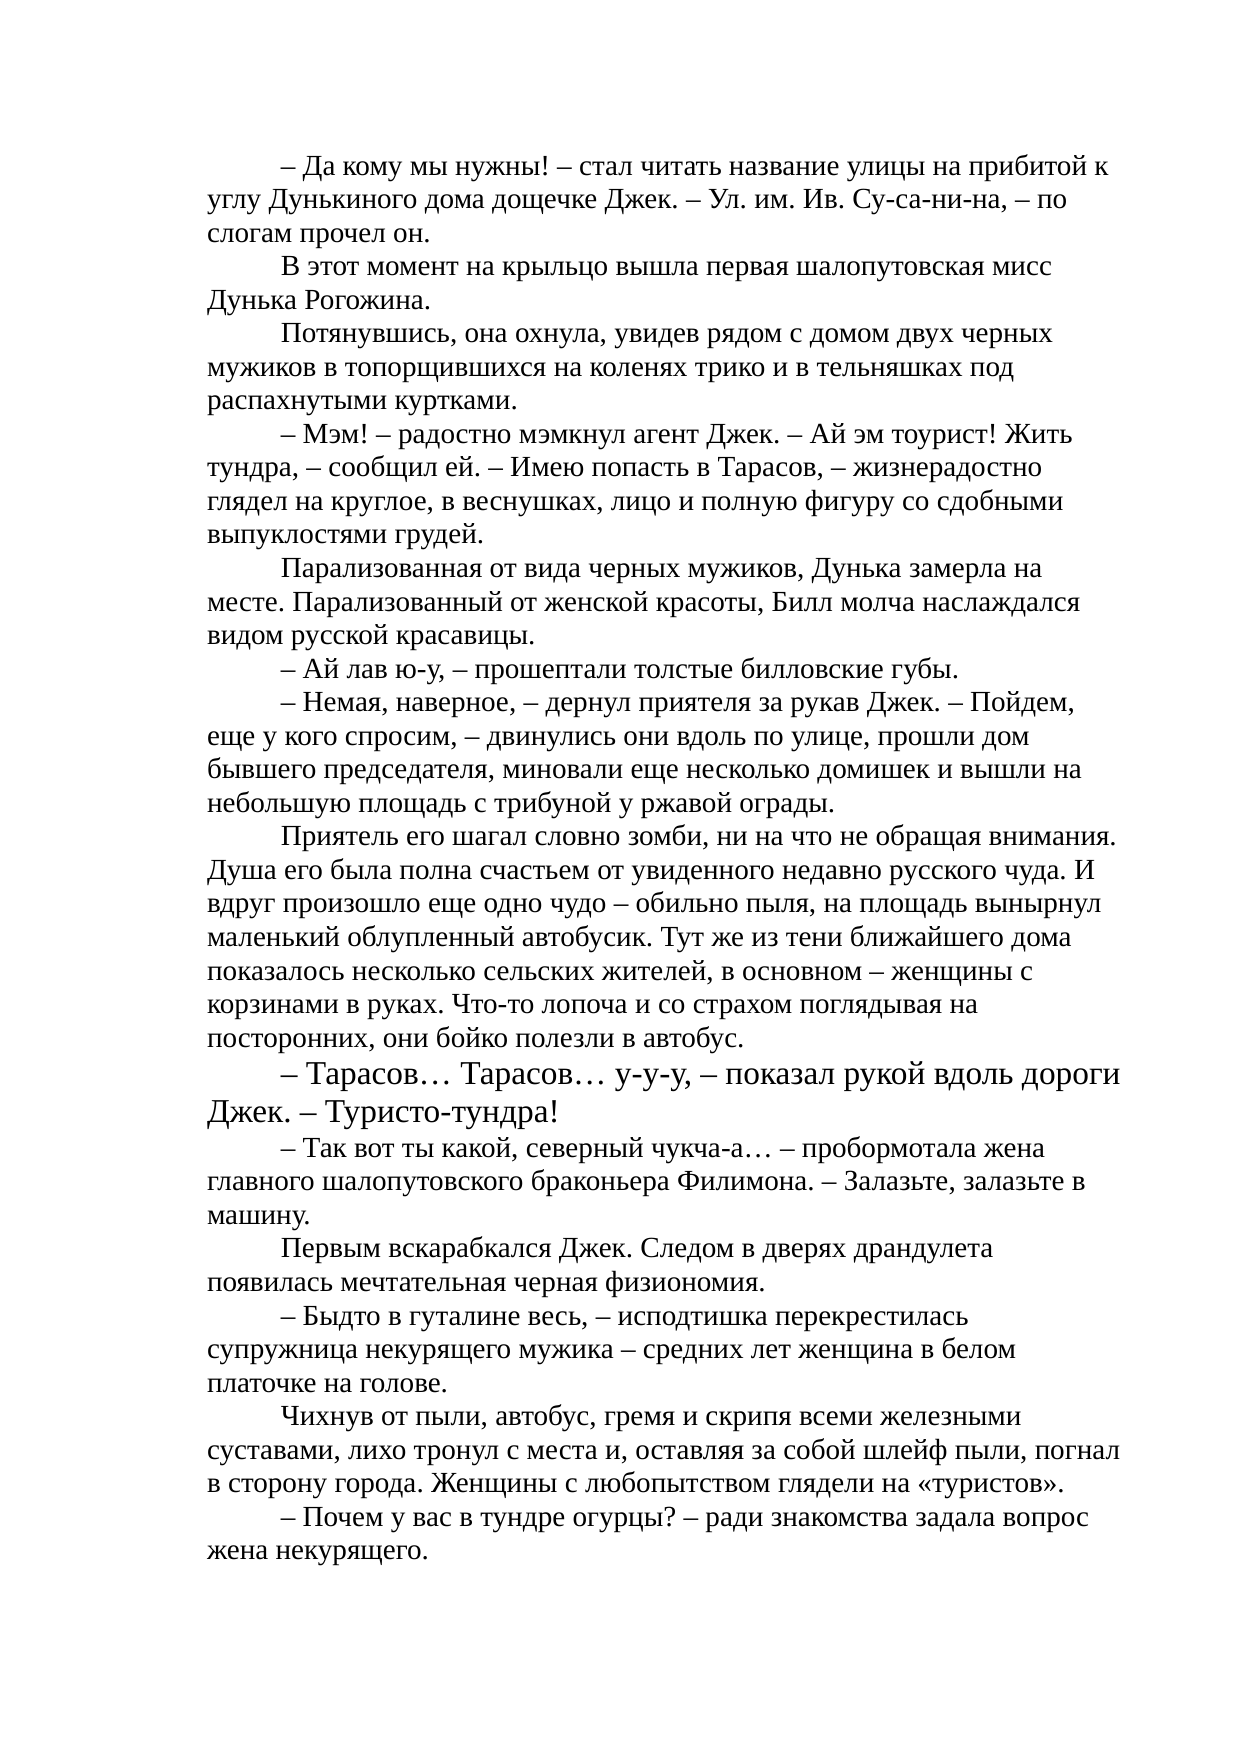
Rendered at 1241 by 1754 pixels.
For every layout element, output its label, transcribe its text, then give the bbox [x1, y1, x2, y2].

text – Тарасов… Тарасов… у-у-у, – показал рукой вдоль дороги Джек. – Туристо-тундра! [207, 1053, 1122, 1130]
text – Быдто в гуталине весь, – исподтишка перекрестилась супружница некурящего мужика – средних лет женщина в белом платочке на голове. [207, 1298, 1122, 1398]
text – Почем у вас в тундре огурцы? – ради знакомства задала вопрос жена некурящего. [207, 1499, 1122, 1566]
text – Да кому мы нужны! – стал читать название улицы на прибитой к углу Дунькиного дома дощечке Джек. – Ул. им. Ив. Су-са-ни-на, – по слогам прочел он. [207, 148, 1122, 248]
text Потянувшись, она охнула, увидев рядом с домом двух черных мужиков в топорщившихся на коленях трико и в тельняшках под распахнутыми куртками. [207, 315, 1122, 416]
text Первым вскарабкался Джек. Следом в дверях драндулета появилась мечтательная черная физиономия. [207, 1231, 1122, 1298]
text – Немая, наверное, – дернул приятеля за рукав Джек. – Пойдем, еще у кого спросим, – двинулись они вдоль по улице, прошли дом бывшего председателя, миновали еще несколько домишек и вышли на небольшую площадь с трибуной у ржавой ограды. [207, 684, 1122, 818]
text Приятель его шагал словно зомби, ни на что не обращая внимания. Душа его была полна счастьем от увиденного недавно русского чуда. И вдруг произошло еще одно чудо – обильно пыля, на площадь вынырнул маленький облупленный автобусик. Тут же из тени ближайшего дома показалось несколько сельских жителей, в основном – женщины с корзинами в руках. Что-то лопоча и со страхом поглядывая на посторонних, они бойко полезли в автобус. [207, 818, 1122, 1053]
text Чихнув от пыли, автобус, гремя и скрипя всеми железными суставами, лихо тронул с места и, оставляя за собой шлейф пыли, погнал в сторону города. Женщины с любопытством глядели на «туристов». [207, 1398, 1122, 1499]
text Парализованная от вида черных мужиков, Дунька замерла на месте. Парализованный от женской красоты, Билл молча наслаждался видом русской красавицы. [207, 550, 1122, 651]
text – Мэм! – радостно мэмкнул агент Джек. – Ай эм тоурист! Жить тундра, – сообщил ей. – Имею попасть в Тарасов, – жизнерадостно глядел на круглое, в веснушках, лицо и полную фигуру со сдобными выпуклостями грудей. [207, 416, 1122, 550]
text – Так вот ты какой, северный чукча-а… – пробормотала жена главного шалопутовского браконьера Филимона. – Залазьте, залазьте в машину. [207, 1130, 1122, 1231]
text – Ай лав ю-у, – прошептали толстые билловские губы. [207, 651, 1122, 684]
text В этот момент на крыльцо вышла первая шалопутовская мисс Дунька Рогожина. [207, 248, 1122, 315]
